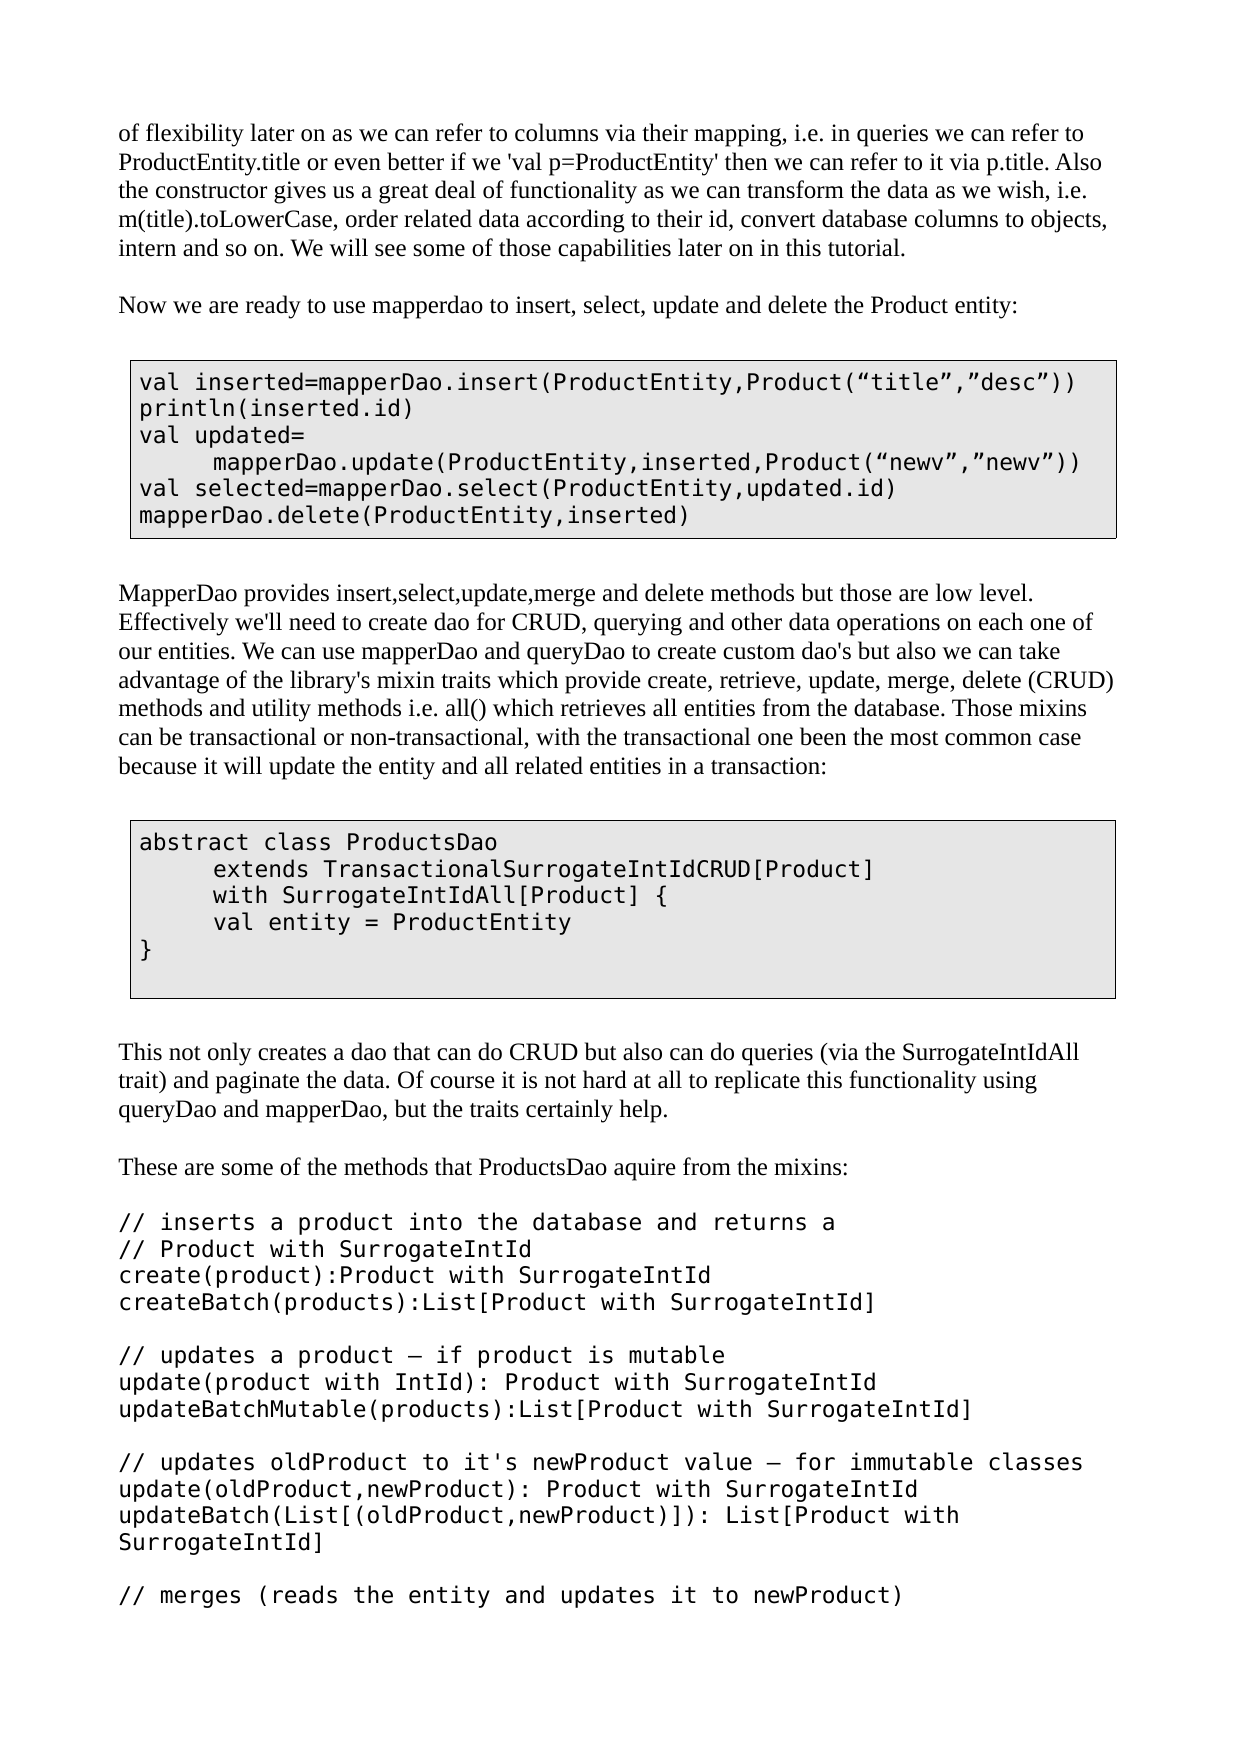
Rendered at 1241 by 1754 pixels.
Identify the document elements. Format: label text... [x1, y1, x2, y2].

text These are some of the methods that ProductsDao aquire from the mixins: [118, 1152, 1122, 1181]
text mapperDao.delete(ProductEntity,inserted) [139, 502, 1107, 529]
text val updated= [139, 422, 1107, 449]
text // merges (reads the entity and updates it to newProduct) [118, 1583, 1122, 1609]
text // Product with SurrogateIntId [118, 1236, 1122, 1263]
text of flexibility later on as we can refer to columns via their mapping, i.e. in queries we can refer to ProductEntity.title or even better if we 'val p=ProductEntity' then we can refer to it via p.title. Also the constructor gives us a great deal of functionality as we can transform the data as we wish, i.e. m(title).toLowerCase, order related data according to their id, convert database columns to objects, intern and so on. We will see some of those capabilities later on in this tutorial. [118, 118, 1122, 262]
text // updates oldProduct to it's newProduct value – for immutable classes [118, 1449, 1122, 1476]
text updateBatchMutable(products):List[Product with SurrogateIntId] [118, 1396, 1122, 1423]
text with SurrogateIntIdAll[Product] { [139, 883, 1107, 909]
text val entity = ProductEntity [139, 909, 1107, 936]
text abstract class ProductsDao [139, 829, 1107, 856]
text val selected=mapperDao.select(ProductEntity,updated.id) [139, 476, 1107, 502]
text MapperDao provides insert,select,update,merge and delete methods but those are low level. Effectively we'll need to create dao for CRUD, querying and other data operations on each one of our entities. We can use mapperDao and queryDao to create custom dao's but also we can take advantage of the library's mixin traits which provide create, retrieve, update, merge, delete (CRUD) methods and utility methods i.e. all() which retrieves all entities from the database. Those mixins can be transactional or non-transactional, with the transactional one been the most common case because it will update the entity and all related entities in a transaction: [118, 578, 1122, 780]
text val inserted=mapperDao.insert(ProductEntity,Product(“title”,”desc”)) [139, 369, 1107, 396]
text This not only creates a dao that can do CRUD but also can do queries (via the SurrogateIntIdAll trait) and paginate the data. Of course it is not hard at all to replicate this functionality using queryDao and mapperDao, but the traits certainly help. [118, 1037, 1122, 1123]
text } [139, 936, 1107, 963]
text create(product):Product with SurrogateIntId [118, 1263, 1122, 1289]
text // updates a product – if product is mutable [118, 1343, 1122, 1369]
text update(oldProduct,newProduct): Product with SurrogateIntId [118, 1476, 1122, 1503]
text println(inserted.id) [139, 396, 1107, 422]
text createBatch(products):List[Product with SurrogateIntId] [118, 1289, 1122, 1316]
text mapperDao.update(ProductEntity,inserted,Product(“newv”,”newv”)) [139, 449, 1107, 476]
text Now we are ready to use mapperdao to insert, select, update and delete the Product entity: [118, 291, 1122, 319]
text updateBatch(List[(oldProduct,newProduct)]): List[Product with SurrogateIntId] [118, 1503, 1122, 1556]
text update(product with IntId): Product with SurrogateIntId [118, 1369, 1122, 1396]
text // inserts a product into the database and returns a [118, 1209, 1122, 1236]
text extends TransactionalSurrogateIntIdCRUD[Product] [139, 856, 1107, 883]
